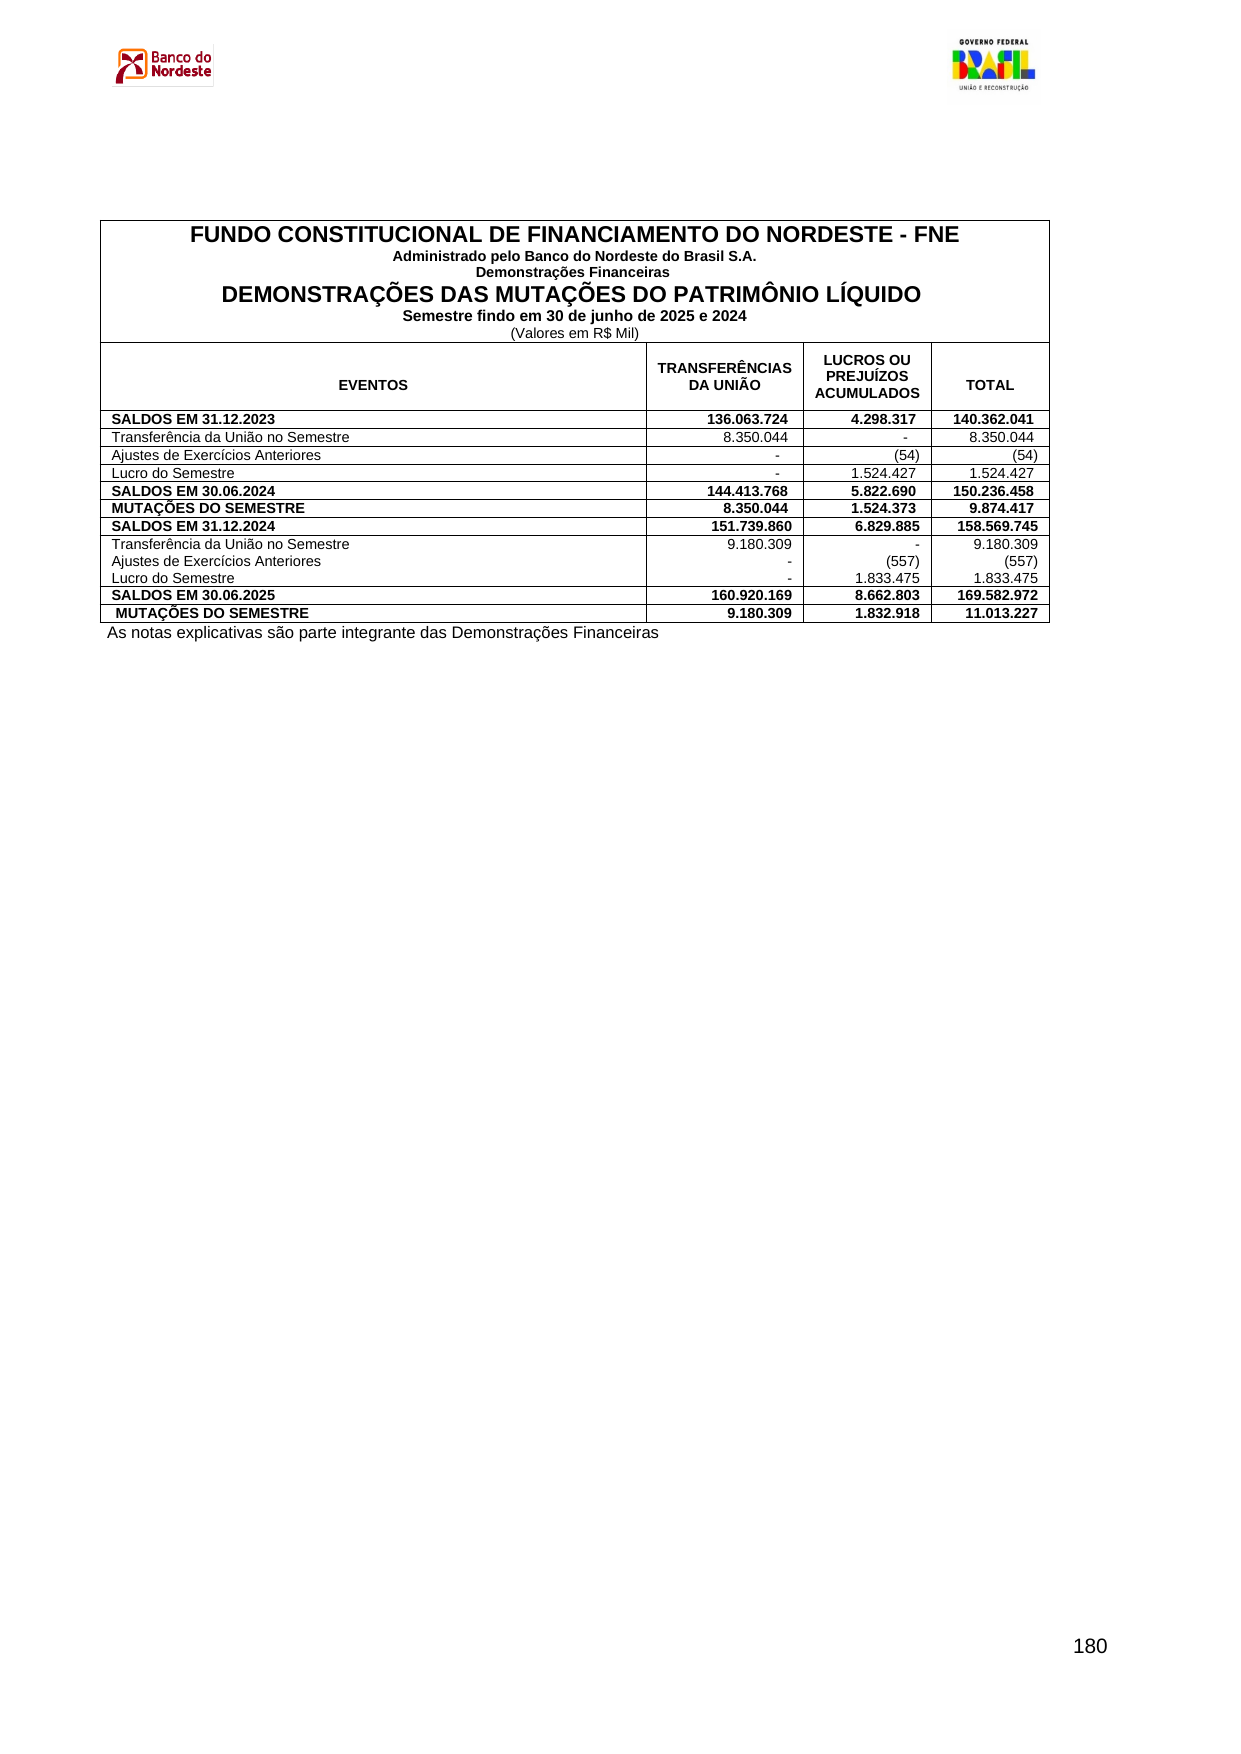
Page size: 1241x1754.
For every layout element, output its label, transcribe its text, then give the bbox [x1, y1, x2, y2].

table_cell Transferência da União no Semestre [101, 429, 646, 446]
table_cell Lucro do Semestre [101, 465, 646, 481]
table_cell 9.180.309 [647, 536, 803, 552]
table_cell 1.832.918 [804, 605, 931, 622]
table_cell 136.063.724 [647, 411, 803, 428]
table_cell (557) [804, 553, 931, 569]
table_cell Transferência da União no Semestre [101, 536, 646, 552]
table_header FUNDO CONSTITUCIONAL DE FINANCIAMENTO DO NORDESTE - FNE Administrado pelo Banco do Nordeste do Brasil S.A. Demonstrações Financeiras DEMONSTRAÇÕES DAS MUTAÇÕES DO PATRIMÔNIO LÍQUIDO Semestre findo em 30 de junho de 2025 e 2024 (Valores em R$ Mil) [101, 221, 1049, 342]
table_cell 8.350.044 [647, 500, 803, 517]
table_cell 4.298.317 [804, 411, 931, 428]
table_cell Lucro do Semestre [101, 569, 646, 586]
table_cell SALDOS EM 31.12.2024 [101, 518, 646, 535]
table_cell Ajustes de Exercícios Anteriores [101, 447, 646, 463]
table_cell 1.524.427 [804, 465, 931, 481]
table_cell Ajustes de Exercícios Anteriores [101, 553, 646, 569]
table_cell - [647, 447, 803, 463]
table_cell 151.739.860 [647, 518, 803, 535]
table_cell EVENTOS [101, 343, 646, 410]
table_cell - [647, 569, 803, 586]
table_cell - [804, 429, 931, 446]
table_cell MUTAÇÕES DO SEMESTRE [101, 500, 646, 517]
table_cell - [647, 553, 803, 569]
table_cell 9.180.309 [647, 605, 803, 622]
table_cell 8.350.044 [932, 429, 1049, 446]
table_cell TRANSFERÊNCIAS DA UNIÃO [647, 343, 803, 410]
table_cell 1.833.475 [932, 569, 1049, 586]
text DEMONSTRAÇÕES DAS MUTAÇÕES DO PATRIMÔNIO LÍQUIDO [42, 148, 1107, 172]
table_cell (54) [932, 447, 1049, 463]
table_cell (557) [932, 553, 1049, 569]
table_cell 8.662.803 [804, 587, 931, 604]
table_cell SALDOS EM 31.12.2023 [101, 411, 646, 428]
table_cell 8.350.044 [647, 429, 803, 446]
table_cell TOTAL [932, 343, 1049, 410]
table_cell 9.180.309 [932, 536, 1049, 552]
table_cell 144.413.768 [647, 482, 803, 499]
text As notas explicativas são parte integrante das Demonstrações Financeiras [42, 623, 1107, 642]
table_cell - [804, 536, 931, 552]
table_cell - [647, 465, 803, 481]
table_cell 140.362.041 [932, 411, 1049, 428]
table_cell (54) [804, 447, 931, 463]
table_cell 158.569.745 [932, 518, 1049, 535]
table_cell 169.582.972 [932, 587, 1049, 604]
table_cell SALDOS EM 30.06.2025 [101, 587, 646, 604]
table_cell SALDOS EM 30.06.2024 [101, 482, 646, 499]
table_cell 150.236.458 [932, 482, 1049, 499]
table_cell MUTAÇÕES DO SEMESTRE [101, 605, 646, 622]
table_cell 6.829.885 [804, 518, 931, 535]
table_cell 1.524.373 [804, 500, 931, 517]
table_cell 1.524.427 [932, 465, 1049, 481]
table_cell 9.874.417 [932, 500, 1049, 517]
table_cell 1.833.475 [804, 569, 931, 586]
table_cell 11.013.227 [932, 605, 1049, 622]
table_cell LUCROS OU PREJUÍZOS ACUMULADOS [804, 343, 931, 410]
table_cell 160.920.169 [647, 587, 803, 604]
table_cell 5.822.690 [804, 482, 931, 499]
